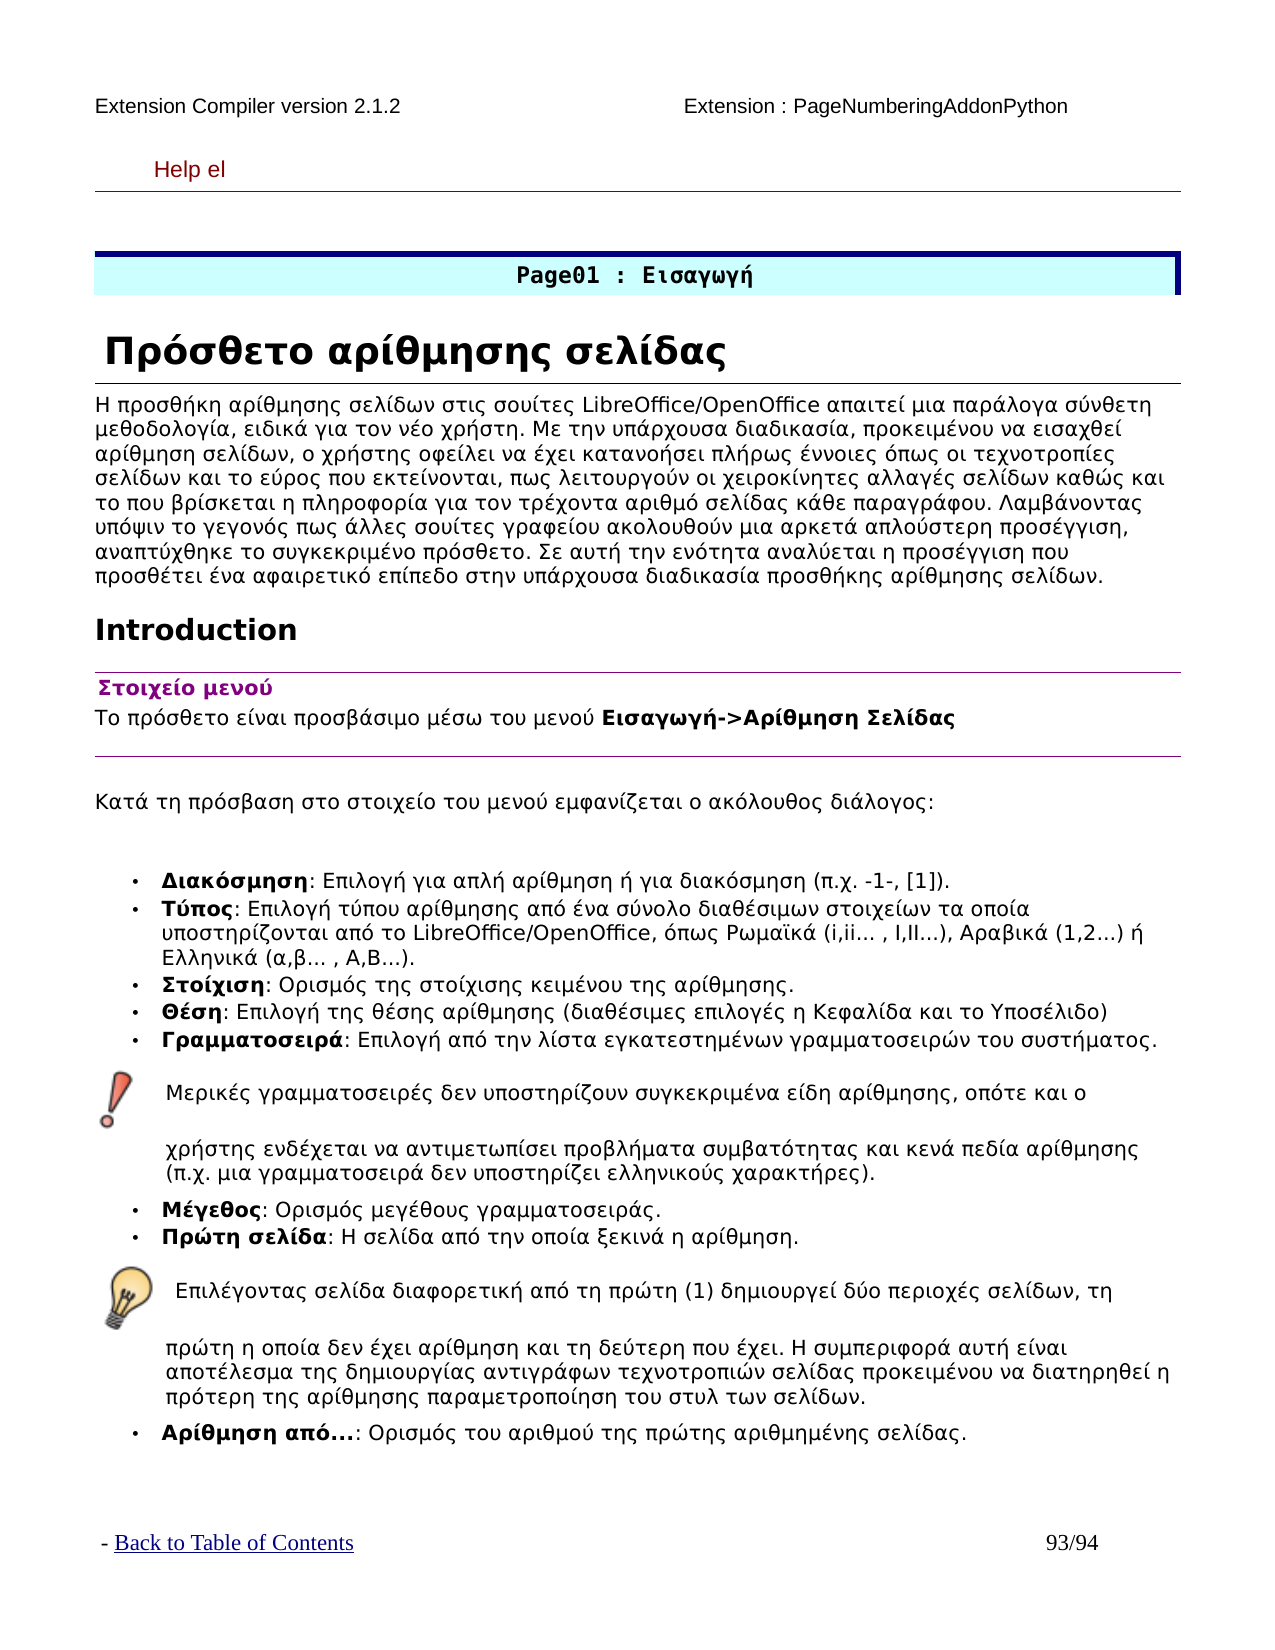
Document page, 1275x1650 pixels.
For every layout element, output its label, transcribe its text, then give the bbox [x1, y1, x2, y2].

list Τύπος: Επιλογή τύπου αρίθμησης από ένα σύνολο διαθέσιμων στοιχείων τα οποία υποστηρίζονται από το LibreOffice/OpenOffice, όπως Ρωμαϊκά (i,ii... , I,II...), Αραβικά (1,2...) ή Ελληνικά (α,β... , Α,Β...). [132, 897, 1181, 970]
list Μερικές γραμματοσειρές δεν υποστηρίζουν συγκεκριμένα είδη αρίθμησης, οπότε και ο χρήστης ενδέχεται να αντιμετωπίσει προβλήματα συμβατότητας και κενά πεδία αρίθμησης (π.χ. μια γραμματοσειρά δεν υποστηρίζει ελληνικούς χαρακτήρες). [94, 1064, 1181, 1186]
list Πρώτη σελίδα: Η σελίδα από την οποία ξεκινά η αρίθμηση. [132, 1225, 1181, 1249]
text Στοιχείο μενού [94, 673, 1181, 703]
text Introduction [94, 613, 1181, 647]
picture [95, 1262, 163, 1335]
list Επιλέγοντας σελίδα διαφορετική από τη πρώτη (1) δημιουργεί δύο περιοχές σελίδων, τη πρώτη η οποία δεν έχει αρίθμηση και τη δεύτερη που έχει. Η συμπεριφορά αυτή είναι αποτέλεσμα της δημιουργίας αντιγράφων τεχνοτροπιών σελίδας προκειμένου να διατηρηθεί η πρότερη της αρίθμησης παραμετροποίηση του στυλ των σελίδων. [94, 1261, 1181, 1409]
text Η προσθήκη αρίθμησης σελίδων στις σουίτες LibreOffice/OpenOffice απαιτεί μια παράλογα σύνθετη μεθοδολογία, ειδικά για τον νέο χρήστη. Με την υπάρχουσα διαδικασία, προκειμένου να εισαχθεί αρίθμηση σελίδων, ο χρήστης οφείλει να έχει κατανοήσει πλήρως έννοιες όπως οι τεχνοτροπίες σελίδων και το εύρος που εκτείνονται, πως λειτουργούν οι χειροκίνητες αλλαγές σελίδων καθώς και το που βρίσκεται η πληροφορία για τον τρέχοντα αριθμό σελίδας κάθε παραγράφου. Λαμβάνοντας υπόψιν το γεγονός πως άλλες σουίτες γραφείου ακολουθούν μια αρκετά απλούστερη προσέγγιση, αναπτύχθηκε το συγκεκριμένο πρόσθετο. Σε αυτή την ενότητα αναλύεται η προσέγγιση που προσθέτει ένα αφαιρετικό επίπεδο στην υπάρχουσα διαδικασία προσθήκης αρίθμησης σελίδων. [94, 393, 1181, 588]
list Γραμματοσειρά: Επιλογή από την λίστα εγκατεστημένων γραμματοσειρών του συστήματος. [132, 1028, 1181, 1052]
list Αρίθμηση από...: Ορισμός του αριθμού της πρώτης αριθμημένης σελίδας. [132, 1421, 1181, 1445]
picture [95, 1064, 138, 1136]
text Help el [94, 147, 1181, 192]
list Στοίχιση: Ορισμός της στοίχισης κειμένου της αρίθμησης. [132, 973, 1181, 997]
list Διακόσμηση: Επιλογή για απλή αρίθμηση ή για διακόσμηση (π.χ. -1-, [1]). [132, 869, 1181, 894]
list Θέση: Επιλογή της θέσης αρίθμησης (διαθέσιμες επιλογές η Κεφαλίδα και το Υποσέλιδο) [132, 1000, 1181, 1025]
text Page01 : Εισαγωγή [94, 252, 1175, 295]
text Κατά τη πρόσβαση στο στοιχείο του μενού εμφανίζεται ο ακόλουθος διάλογος: [94, 790, 1181, 839]
text Το πρόσθετο είναι προσβάσιμο μέσω του μενού Εισαγωγή->Αρίθμηση Σελίδας [94, 706, 1181, 731]
list Μέγεθος: Ορισμός μεγέθους γραμματοσειράς. [132, 1197, 1181, 1222]
text Πρόσθετο αρίθμησης σελίδας [94, 320, 1181, 383]
